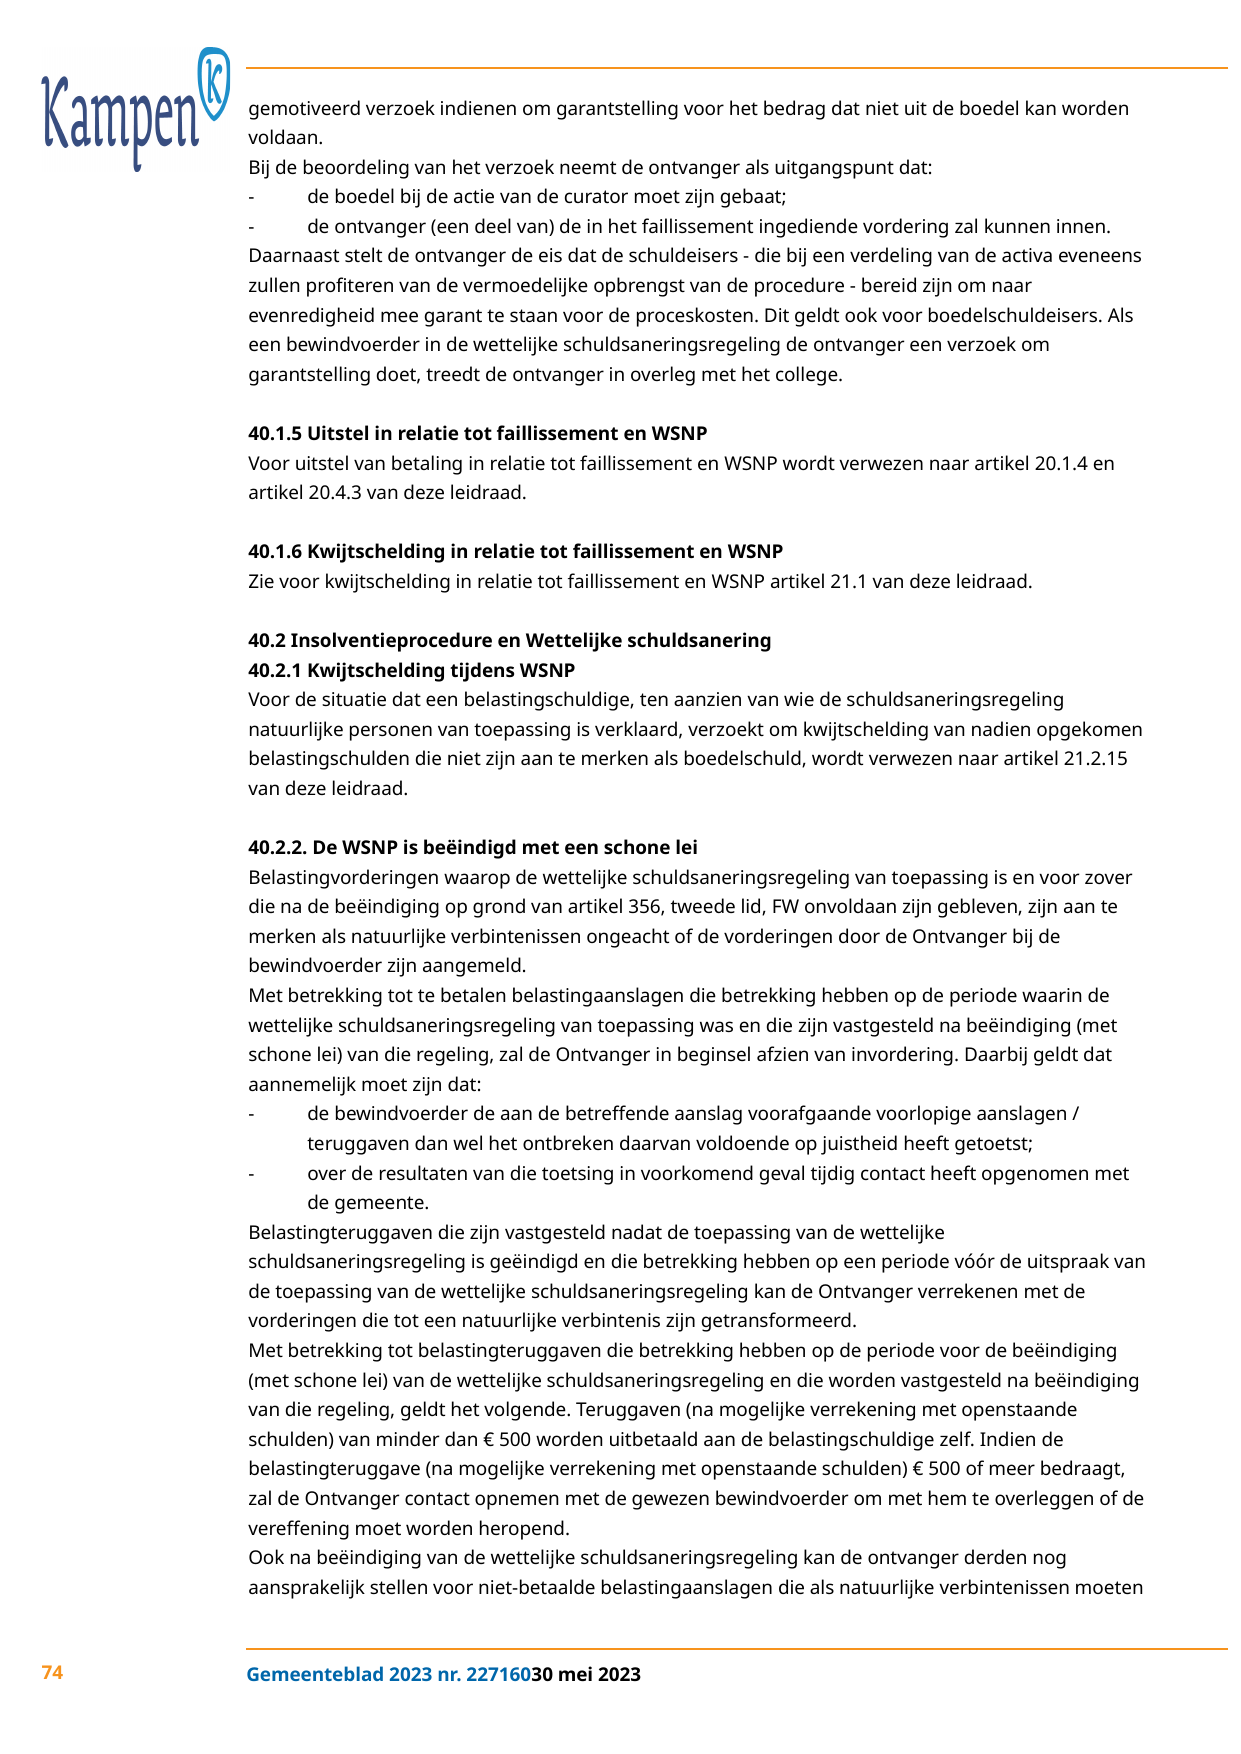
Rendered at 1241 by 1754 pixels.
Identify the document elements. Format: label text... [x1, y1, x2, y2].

text Voor uitstel van betaling in relatie tot faillissement en WSNP wordt verwezen naar artikel 20.1.4 en artikel 20.4.3 van deze leidraad. [248, 450, 1152, 505]
list de bewindvoerder de aan de betreffende aanslag voorafgaande voorlopige aanslagen / teruggaven dan wel het ontbreken daarvan voldoende op juistheid heeft getoetst; [248, 1101, 1152, 1156]
text 40.2.2. De WSNP is beëindigd met een schone lei [248, 834, 1152, 860]
text Met betrekking tot te betalen belastingaanslagen die betrekking hebben op de periode waarin de wettelijke schuldsaneringsregeling van toepassing was en die zijn vastgesteld na beëindiging (met schone lei) van die regeling, zal de Ontvanger in beginsel afzien van invordering. Daarbij geldt dat aannemelijk moet zijn dat: [248, 982, 1152, 1097]
text Voor de situatie dat een belastingschuldige, ten aanzien van wie de schuldsaneringsregeling natuurlijke personen van toepassing is verklaard, verzoekt om kwijtschelding van nadien opgekomen belastingschulden die niet zijn aan te merken als boedelschuld, wordt verwezen naar artikel 21.2.15 van deze leidraad. [248, 686, 1152, 801]
text Belastingvorderingen waarop de wettelijke schuldsaneringsregeling van toepassing is en voor zover die na de beëindiging op grond van artikel 356, tweede lid, FW onvoldaan zijn gebleven, zijn aan te merken als natuurlijke verbintenissen ongeacht of de vorderingen door de Ontvanger bij de bewindvoerder zijn aangemeld. [248, 864, 1152, 978]
text Ook na beëindiging van de wettelijke schuldsaneringsregeling kan de ontvanger derden nog aansprakelijk stellen voor niet-betaalde belastingaanslagen die als natuurlijke verbintenissen moeten [248, 1544, 1152, 1600]
list de boedel bij de actie van de curator moet zijn gebaat; [248, 183, 1152, 209]
list over de resultaten van die toetsing in voorkomend geval tijdig contact heeft opgenomen met de gemeente. [248, 1160, 1152, 1215]
text gemotiveerd verzoek indienen om garantstelling voor het bedrag dat niet uit de boedel kan worden voldaan. [248, 95, 1152, 150]
text 40.2.1 Kwijtschelding tijdens WSNP [248, 657, 1152, 683]
text Daarnaast stelt de ontvanger de eis dat de schuldeisers - die bij een verdeling van de activa eveneens zullen profiteren van de vermoedelijke opbrengst van de procedure - bereid zijn om naar evenredigheid mee garant te staan voor de proceskosten. Dit geldt ook voor boedelschuldeisers. Als een bewindvoerder in de wettelijke schuldsaneringsregeling de ontvanger een verzoek om garantstelling doet, treedt de ontvanger in overleg met het college. [248, 243, 1152, 387]
text Met betrekking tot belastingteruggaven die betrekking hebben op de periode voor de beëindiging (met schone lei) van de wettelijke schuldsaneringsregeling en die worden vastgesteld na beëindiging van die regeling, geldt het volgende. Teruggaven (na mogelijke verrekening met openstaande schulden) van minder dan € 500 worden uitbetaald aan de belastingschuldige zelf. Indien de belastingteruggave (na mogelijke verrekening met openstaande schulden) € 500 of meer bedraagt, zal de Ontvanger contact opnemen met de gewezen bewindvoerder om met hem te overleggen of de vereffening moet worden heropend. [248, 1337, 1152, 1541]
text Zie voor kwijtschelding in relatie tot faillissement en WSNP artikel 21.1 van deze leidraad. [248, 568, 1152, 594]
text 40.1.5 Uitstel in relatie tot faillissement en WSNP [248, 420, 1152, 446]
text 40.2 Insolventieprocedure en Wettelijke schuldsanering [248, 627, 1152, 653]
text Belastingteruggaven die zijn vastgesteld nadat de toepassing van de wettelijke schuldsaneringsregeling is geëindigd en die betrekking hebben op een periode vóór de uitspraak van de toepassing van de wettelijke schuldsaneringsregeling kan de Ontvanger verrekenen met de vorderingen die tot een natuurlijke verbintenis zijn getransformeerd. [248, 1219, 1152, 1333]
list de ontvanger (een deel van) de in het faillissement ingediende vordering zal kunnen innen. [248, 213, 1152, 239]
text Bij de beoordeling van het verzoek neemt de ontvanger als uitgangspunt dat: [248, 154, 1152, 180]
text 40.1.6 Kwijtschelding in relatie tot faillissement en WSNP [248, 538, 1152, 564]
picture [41, 47, 231, 172]
